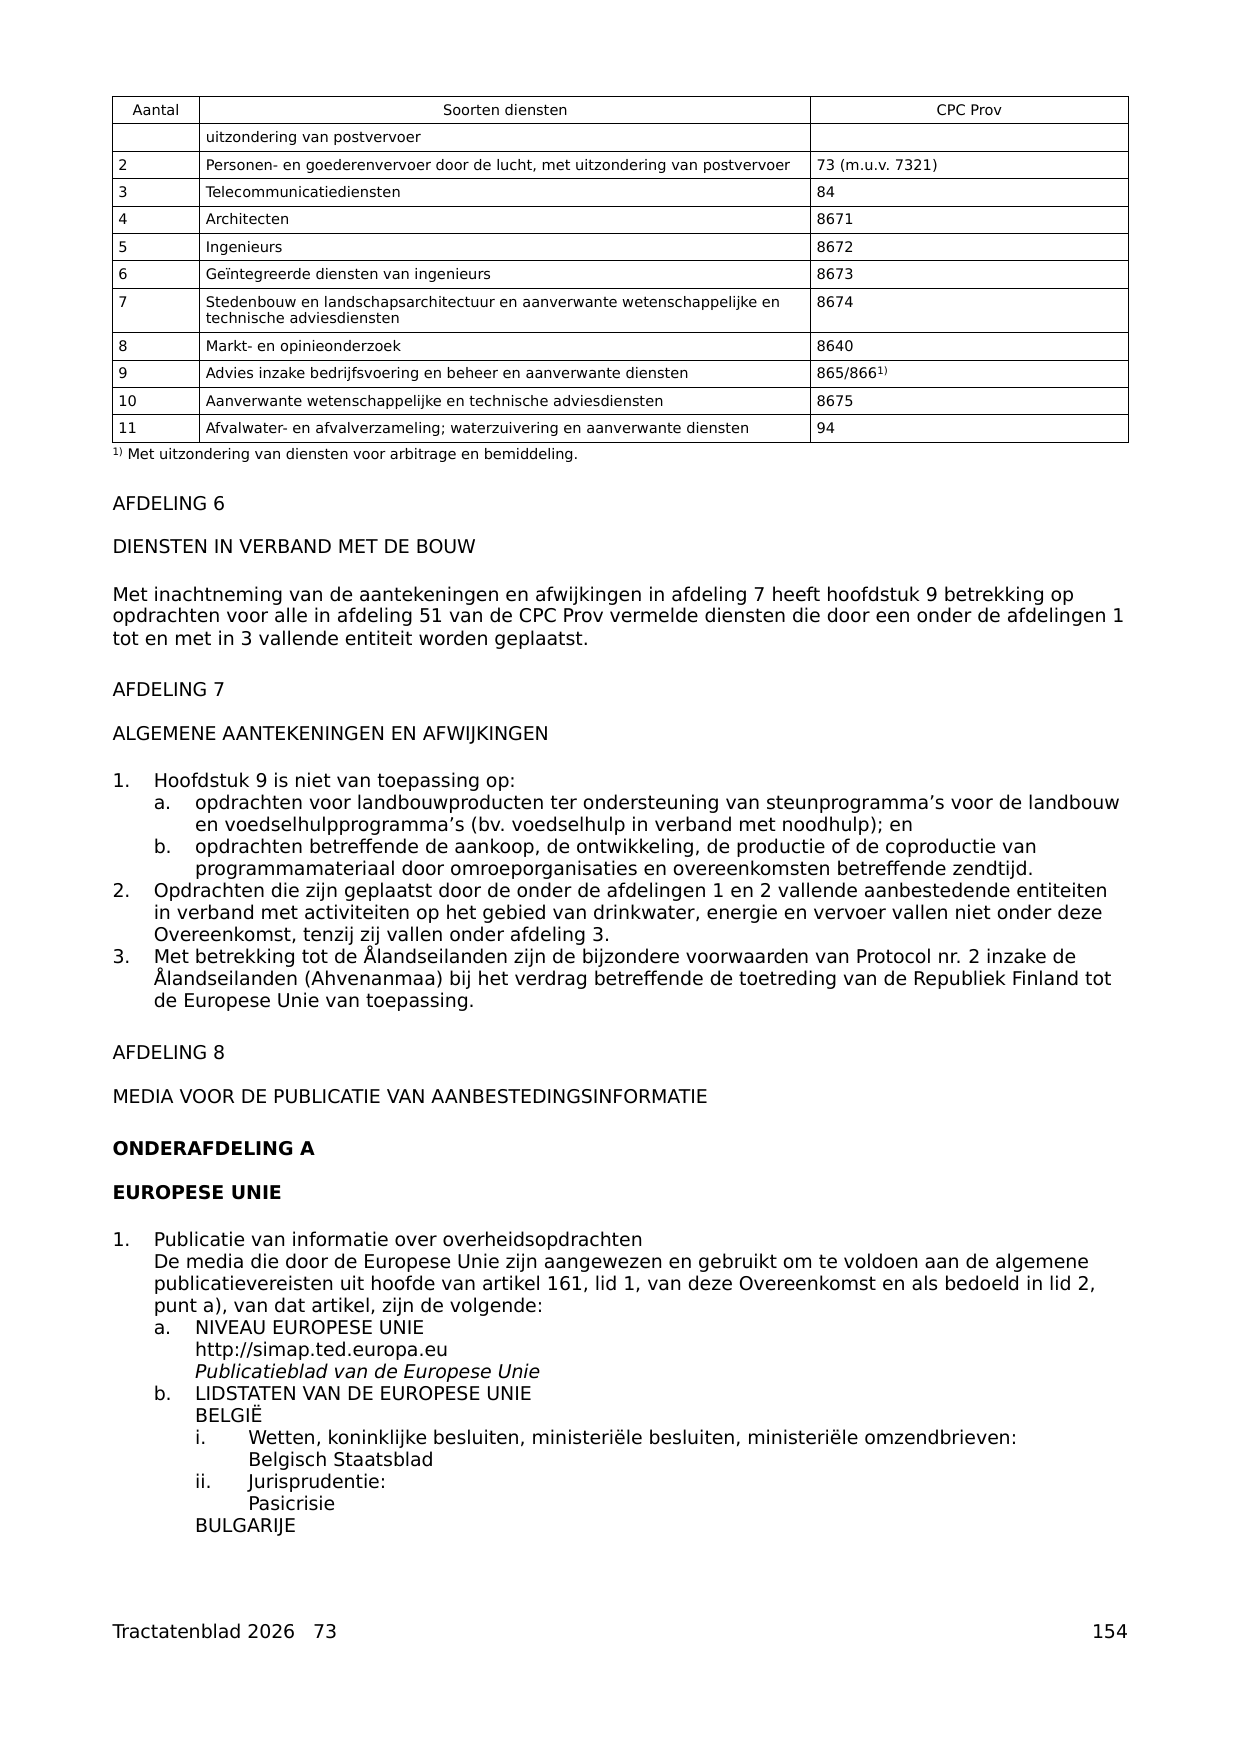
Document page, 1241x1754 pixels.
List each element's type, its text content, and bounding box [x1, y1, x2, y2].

text Pasicrisie [248, 1493, 1128, 1515]
table_cell 11 [113, 415, 199, 442]
table_cell 7 [113, 289, 199, 332]
table_cell 10 [113, 388, 199, 414]
text i. Wetten, koninklijke besluiten, ministeriële besluiten, ministeriële omzendbrieven: [195, 1427, 1128, 1449]
text Met inachtneming van de aantekeningen en afwijkingen in afdeling 7 heeft hoofdstuk 9 betrekking op opdrachten voor alle in afdeling 51 van de CPC Prov vermelde diensten die door een onder de afdelingen 1 tot en met in 3 vallende entiteit worden geplaatst. [112, 583, 1128, 649]
text ii. Jurisprudentie: [195, 1471, 1128, 1493]
table_cell Telecommunicatiediensten [200, 179, 810, 206]
table_cell 84 [811, 179, 1128, 206]
table_cell 865/8661) [811, 361, 1128, 387]
subtitle AFDELING 6 DIENSTEN IN VERBAND MET DE BOUW [112, 492, 1128, 558]
subtitle AFDELING 8 MEDIA VOOR DE PUBLICATIE VAN AANBESTEDINGSINFORMATIE [112, 1042, 1128, 1108]
table_cell Stedenbouw en landschapsarchitectuur en aanverwante wetenschappelijke en technische adviesdiensten [200, 289, 810, 332]
table_header Aantal [113, 97, 199, 123]
table_cell [811, 124, 1128, 151]
text b. LIDSTATEN VAN DE EUROPESE UNIE [153, 1383, 1128, 1405]
text De media die door de Europese Unie zijn aangewezen en gebruikt om te voldoen aan de algemene publicatievereisten uit hoofde van artikel 161, lid 1, van deze Overeenkomst en als bedoeld in lid 2, punt a), van dat artikel, zijn de volgende: [153, 1251, 1128, 1317]
table_cell Geïntegreerde diensten van ingenieurs [200, 261, 810, 288]
table_cell 8675 [811, 388, 1128, 414]
table_cell 3 [113, 179, 199, 206]
text http://simap.ted.europa.eu [195, 1339, 1128, 1361]
subtitle ONDERAFDELING A EUROPESE UNIE [112, 1138, 1128, 1204]
table_cell 8671 [811, 207, 1128, 233]
table_cell 8674 [811, 289, 1128, 332]
table_cell Personen- en goederenvervoer door de lucht, met uitzondering van postvervoer [200, 152, 810, 178]
table_cell 8672 [811, 234, 1128, 260]
table_header Soorten diensten [200, 97, 810, 123]
table_cell Aanverwante wetenschappelijke en technische adviesdiensten [200, 388, 810, 414]
text b. opdrachten betreffende de aankoop, de ontwikkeling, de productie of de coproductie van programmamateriaal door omroeporganisaties en overeenkomsten betreffende zendtijd. [153, 836, 1128, 880]
text 3. Met betrekking tot de Ålandseilanden zijn de bijzondere voorwaarden van Protocol nr. 2 inzake de Ålandseilanden (Ahvenanmaa) bij het verdrag betreffende de toetreding van de Republiek Finland tot de Europese Unie van toepassing. [112, 946, 1128, 1012]
text Publicatieblad van de Europese Unie [195, 1361, 1128, 1383]
table_cell 4 [113, 207, 199, 233]
table_cell Markt- en opinieonderzoek [200, 333, 810, 359]
text BULGARIJE [195, 1515, 1128, 1537]
table_cell Ingenieurs [200, 234, 810, 260]
table_cell 73 (m.u.v. 7321) [811, 152, 1128, 178]
text 2. Opdrachten die zijn geplaatst door de onder de afdelingen 1 en 2 vallende aanbestedende entiteiten in verband met activiteiten op het gebied van drinkwater, energie en vervoer vallen niet onder deze Overeenkomst, tenzij zij vallen onder afdeling 3. [112, 880, 1128, 946]
text BELGIË [195, 1405, 1128, 1427]
table_header CPC Prov [811, 97, 1128, 123]
text a. opdrachten voor landbouwproducten ter ondersteuning van steunprogramma’s voor de landbouw en voedselhulpprogramma’s (bv. voedselhulp in verband met noodhulp); en [153, 792, 1128, 836]
table_cell 1) Met uitzondering van diensten voor arbitrage en bemiddeling. [112, 443, 1128, 462]
table_cell Architecten [200, 207, 810, 233]
table_cell 5 [113, 234, 199, 260]
table_cell 8 [113, 333, 199, 359]
table_cell 94 [811, 415, 1128, 442]
table_cell uitzondering van postvervoer [200, 124, 810, 151]
table_cell 8673 [811, 261, 1128, 288]
text a. NIVEAU EUROPESE UNIE [153, 1317, 1128, 1339]
table_cell 8640 [811, 333, 1128, 359]
subtitle AFDELING 7 ALGEMENE AANTEKENINGEN EN AFWIJKINGEN [112, 679, 1128, 745]
text 1. Hoofdstuk 9 is niet van toepassing op: [112, 770, 1128, 792]
table_cell Advies inzake bedrijfsvoering en beheer en aanverwante diensten [200, 361, 810, 387]
text Belgisch Staatsblad [248, 1449, 1128, 1471]
text 1. Publicatie van informatie over overheidsopdrachten [112, 1229, 1128, 1251]
table_cell 2 [113, 152, 199, 178]
table_cell Afvalwater- en afvalverzameling; waterzuivering en aanverwante diensten [200, 415, 810, 442]
table_cell [113, 124, 199, 151]
table_cell 6 [113, 261, 199, 288]
table_cell 9 [113, 361, 199, 387]
